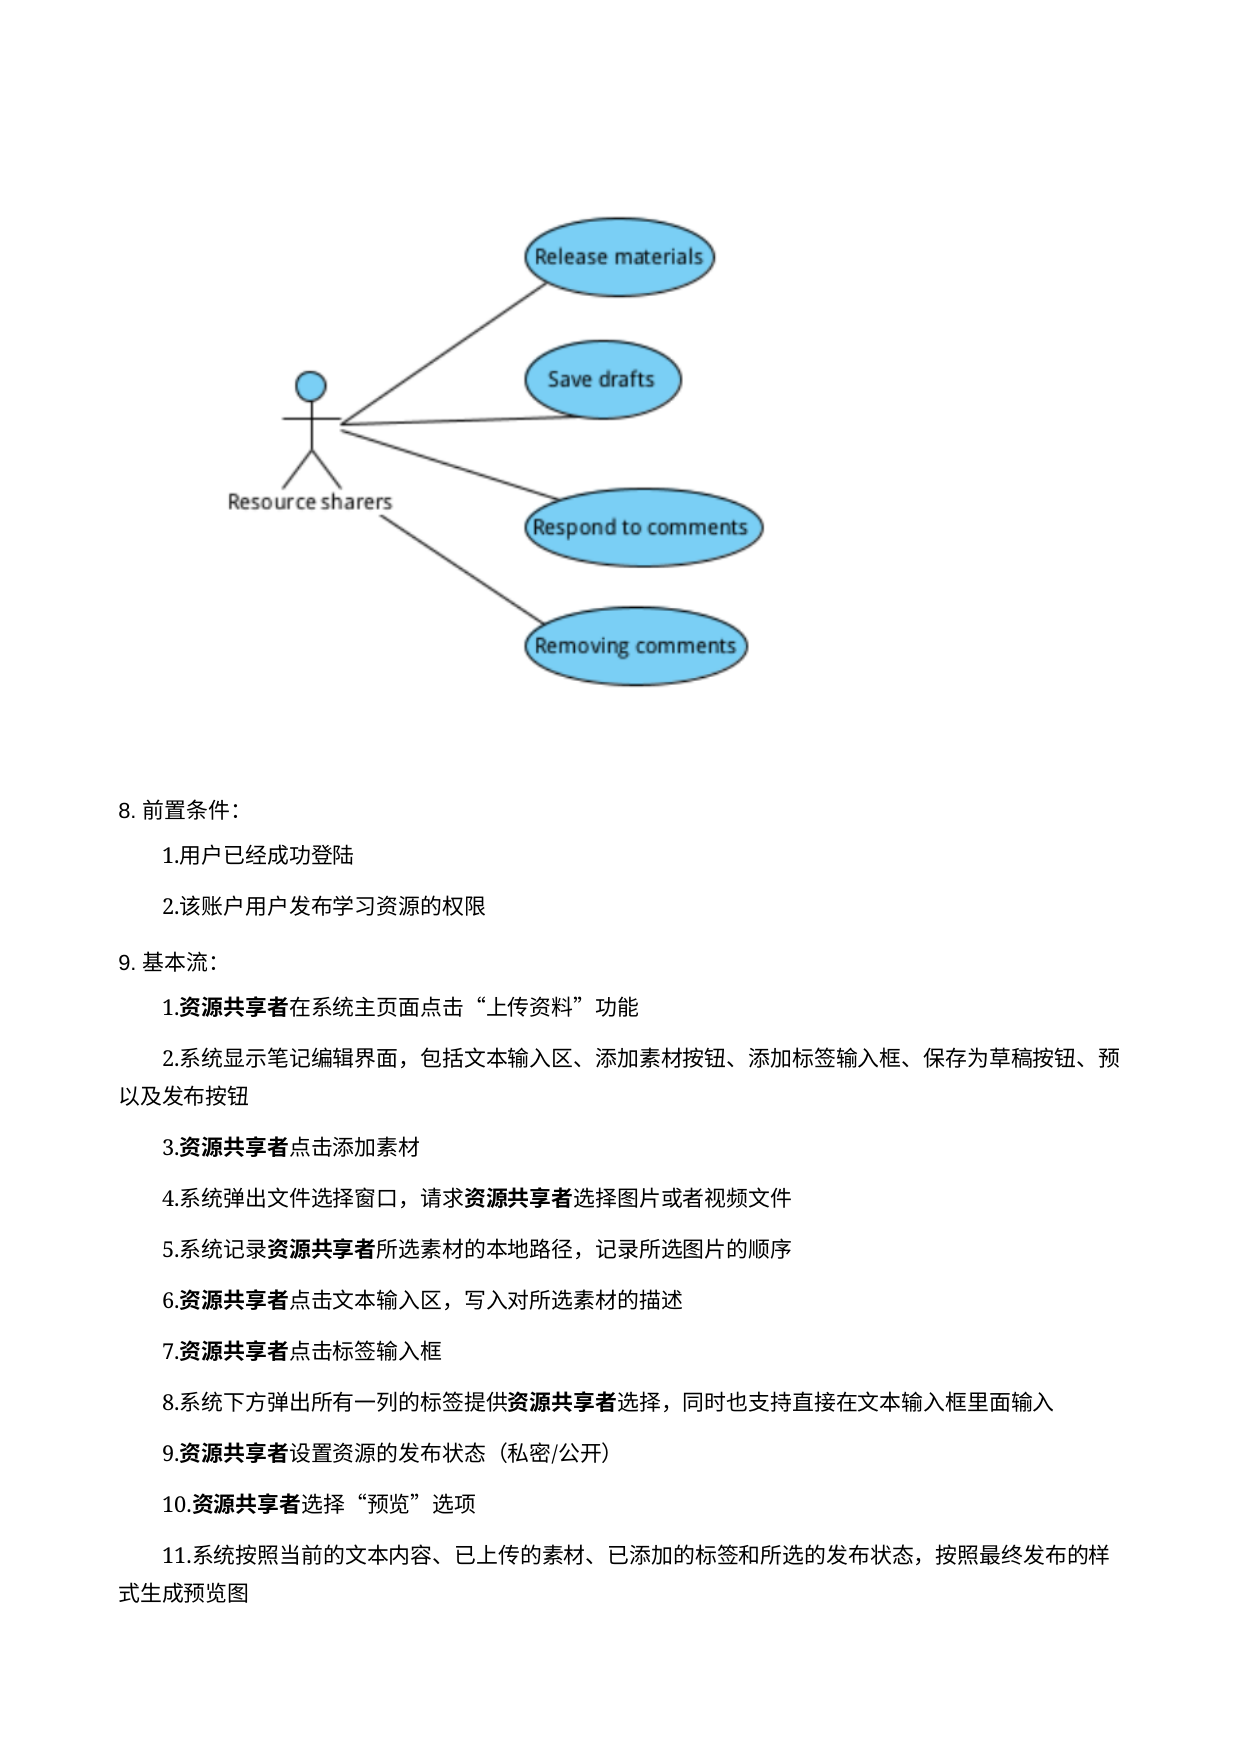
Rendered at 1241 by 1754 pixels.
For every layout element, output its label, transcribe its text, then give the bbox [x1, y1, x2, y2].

text 8.系统下方弹出所有一列的标签提供资源共享者选择，同时也支持直接在文本输入框里面输入 [118, 1385, 1122, 1416]
picture [118, 187, 1123, 734]
text 6.资源共享者点击文本输入区，写入对所选素材的描述 [118, 1283, 1122, 1314]
text 3.资源共享者点击添加素材 [118, 1129, 1122, 1161]
text 5.系统记录资源共享者所选素材的本地路径，记录所选图片的顺序 [118, 1232, 1122, 1263]
text 4.系统弹出文件选择窗口，请求资源共享者选择图片或者视频文件 [118, 1181, 1122, 1212]
text 2.系统显示笔记编辑界面，包括文本输入区、添加素材按钮、添加标签输入框、保存为草稿按钮、预以及发布按钮 [118, 1041, 1122, 1110]
text 7.资源共享者点击标签输入框 [118, 1334, 1122, 1365]
text 1.资源共享者在系统主页面点击“上传资料”功能 [118, 989, 1122, 1021]
subtitle 基本流： [118, 945, 1122, 977]
text 10.资源共享者选择“预览”选项 [118, 1487, 1122, 1518]
text 9.资源共享者设置资源的发布状态（私密/公开） [118, 1436, 1122, 1467]
text 1.用户已经成功登陆 [118, 838, 1122, 869]
text 2.该账户用户发布学习资源的权限 [118, 889, 1122, 921]
text 11.系统按照当前的文本内容、已上传的素材、已添加的标签和所选的发布状态，按照最终发布的样式生成预览图 [118, 1538, 1122, 1607]
subtitle 前置条件： [118, 793, 1122, 825]
